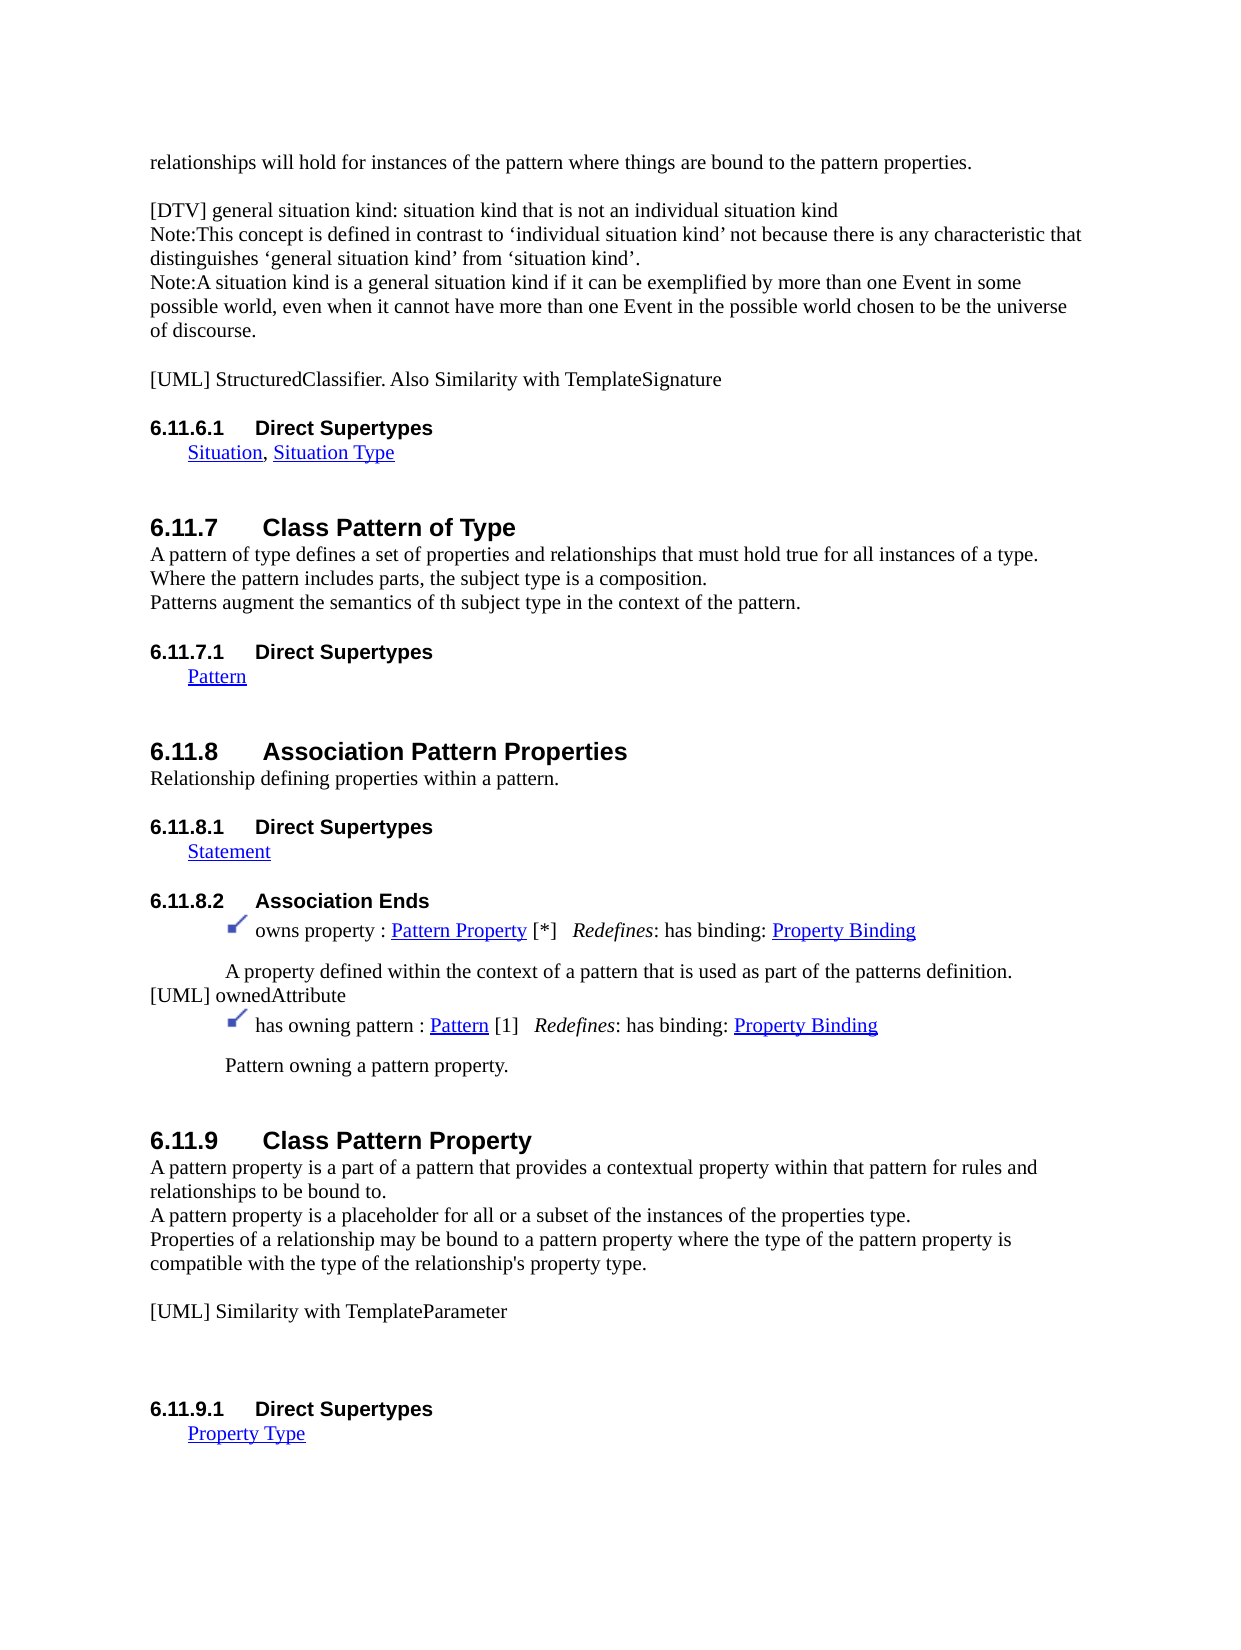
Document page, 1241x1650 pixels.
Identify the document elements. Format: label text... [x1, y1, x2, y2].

subtitle Direct Supertypes [150, 640, 1090, 664]
subtitle Direct Supertypes [150, 416, 1090, 440]
text owns property : Pattern Property [*] Redefines: has binding: Property Binding [150, 913, 1090, 942]
text Situation, Situation Type [187, 440, 1090, 464]
text Relationship defining properties within a pattern. [150, 766, 1090, 789]
subtitle Association Pattern Properties [150, 737, 1090, 766]
text has owning pattern : Pattern [1] Redefines: has binding: Property Binding [150, 1007, 1090, 1037]
subtitle Class Pattern of Type [150, 513, 1090, 542]
text A property defined within the context of a pattern that is used as part of the patterns definition. [UML] ownedAttribute [150, 959, 1090, 1007]
subtitle Class Pattern Property [150, 1126, 1090, 1155]
text A pattern of type defines a set of properties and relationships that must hold true for all instances of a type. Where the pattern includes parts, the subject type is a composition. Patterns augment the semantics of th subject type in the context of the pattern. [150, 542, 1090, 614]
text Property Type [187, 1421, 1090, 1445]
text Statement [187, 839, 1090, 863]
text Pattern owning a pattern property. [150, 1053, 1090, 1077]
subtitle Direct Supertypes [150, 1397, 1090, 1421]
text A pattern property is a part of a pattern that provides a contextual property within that pattern for rules and relationships to be bound to. A pattern property is a placeholder for all or a subset of the instances of the properties type. Properties of a relationship may be bound to a pattern property where the type of the pattern property is compatible with the type of the relationship's property type. [UML] Similarity with TemplateParameter [150, 1155, 1090, 1372]
picture [225, 1007, 251, 1032]
text relationships will hold for instances of the pattern where things are bound to the pattern properties. [DTV] general situation kind: situation kind that is not an individual situation kind Note:This concept is defined in contrast to ‘individual situation kind’ not because there is any characteristic that distinguishes ‘general situation kind’ from ‘situation kind’. Note:A situation kind is a general situation kind if it can be exemplified by more than one Event in some possible world, even when it cannot have more than one Event in the possible world chosen to be the universe of discourse. [UML] StructuredClassifier. Also Similarity with TemplateSignature [150, 150, 1090, 391]
subtitle Association Ends [150, 889, 1090, 913]
picture [225, 912, 251, 938]
subtitle Direct Supertypes [150, 815, 1090, 839]
text Pattern [187, 664, 1090, 688]
